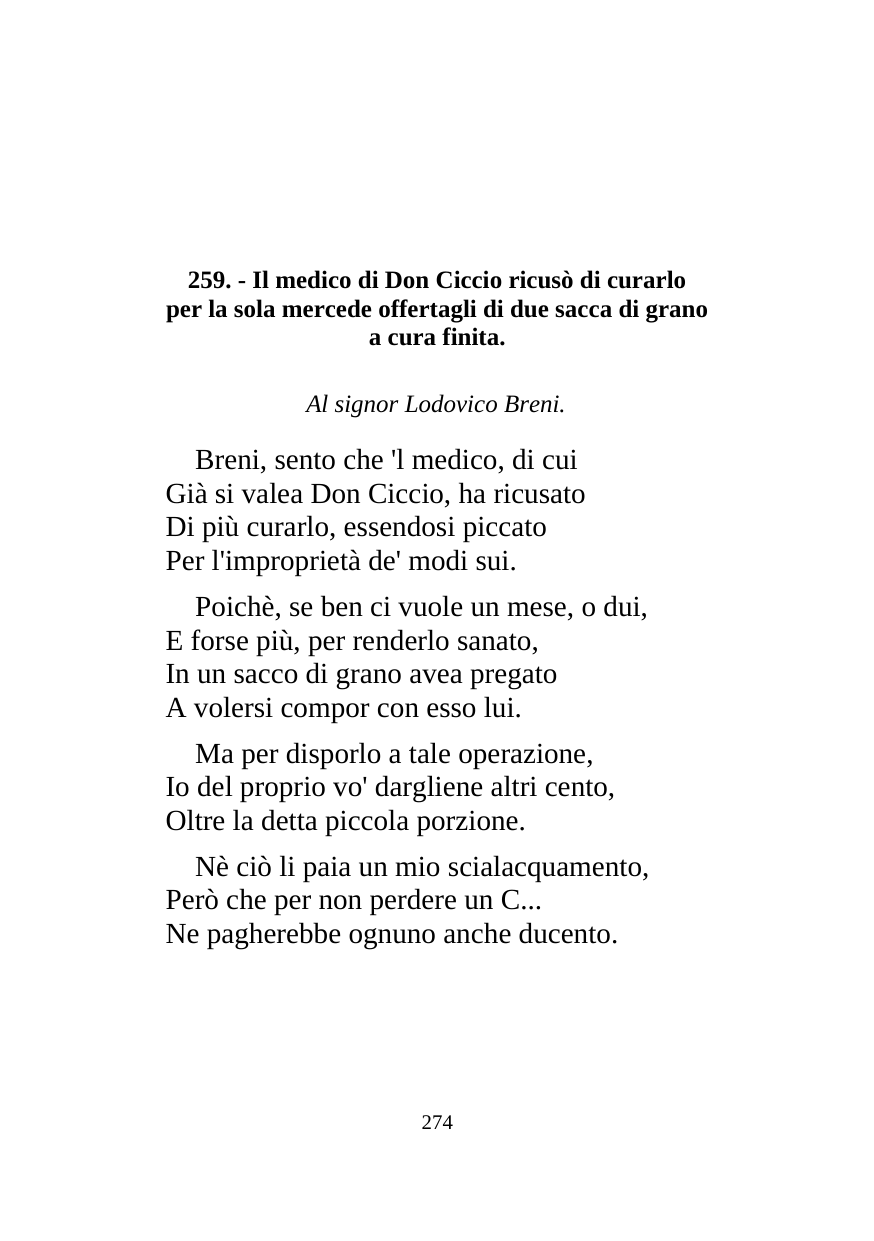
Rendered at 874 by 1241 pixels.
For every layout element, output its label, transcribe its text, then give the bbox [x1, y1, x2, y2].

text Breni, sento che 'l medico, di cui Già si valea Don Ciccio, ha ricusato Di più curarlo, essendosi piccato Per l'improprietà de' modi sui. [165, 442, 768, 577]
subtitle Al signor Lodovico Breni. [106, 389, 768, 417]
text 259. - Il medico di Don Ciccio ricusò di curarlo per la sola mercede offertagli di due sacca di grano a cura finita. [106, 265, 768, 351]
text Nè ciò li paia un mio scialacquamento, Però che per non perdere un C... Ne pagherebbe ognuno anche ducento. [165, 849, 768, 949]
text Poichè, se ben ci vuole un mese, o dui, E forse più, per renderlo sanato, In un sacco di grano avea pregato A volersi compor con esso lui. [165, 589, 768, 723]
text Ma per disporlo a tale operazione, Io del proprio vo' dargliene altri cento, Oltre la detta piccola porzione. [165, 736, 768, 836]
